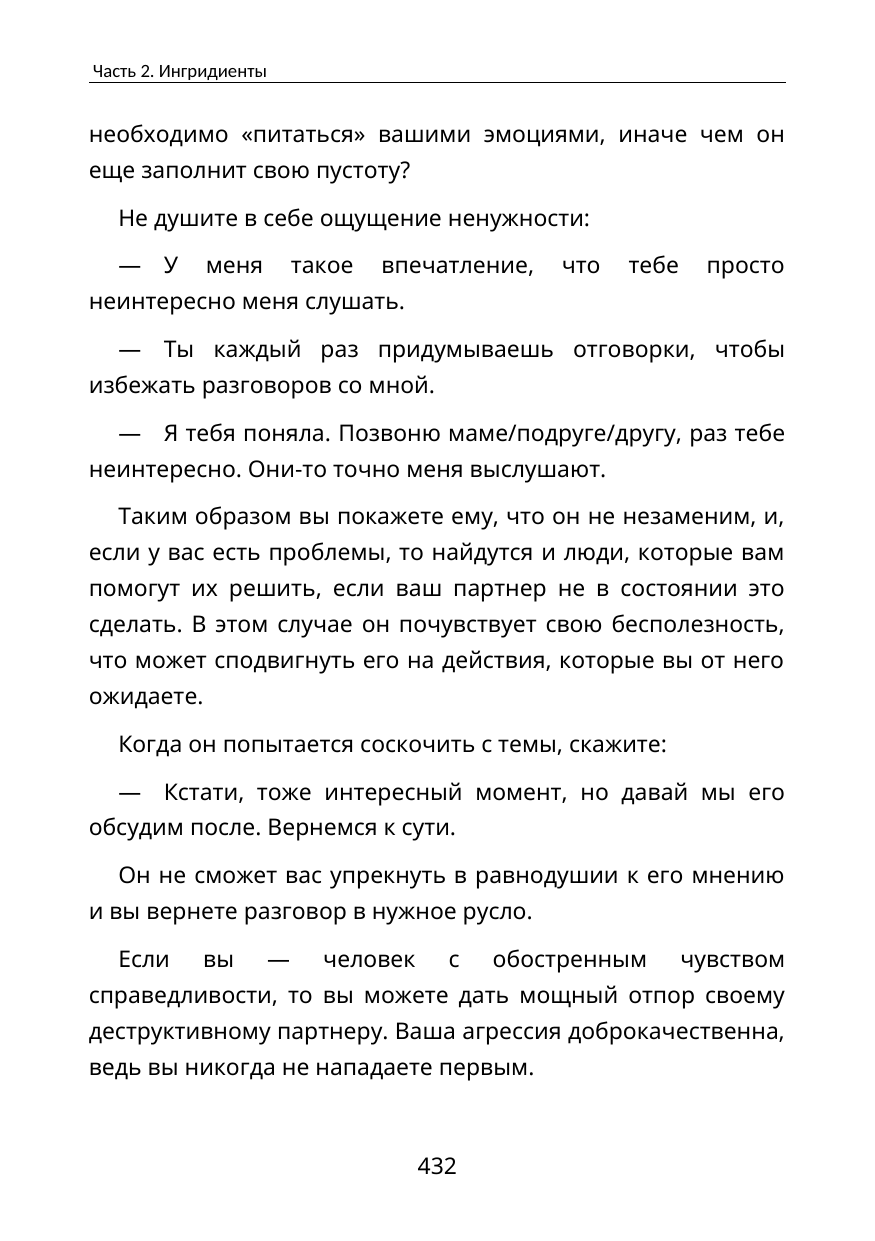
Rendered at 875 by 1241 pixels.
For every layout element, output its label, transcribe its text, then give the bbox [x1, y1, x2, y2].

list Я тебя поняла. Позвоню маме/подруге/другу, раз тебе неинтересно. Они-то точно меня выслушают. [88, 417, 786, 484]
text необходимо «питаться» вашими эмоциями, иначе чем он еще заполнит свою пустоту? [88, 118, 786, 185]
text Не душите в себе ощущение ненужности: [88, 202, 786, 233]
text Таким образом вы покажете ему, что он не незаменим, и, если у вас есть проблемы, то найдутся и люди, которые вам помогут их решить, если ваш партнер не в состоянии это сделать. В этом случае он почувствует свою бесполезность, что может сподвигнуть его на действия, которые вы от него ожидаете. [88, 500, 786, 711]
list У меня такое впечатление, что тебе просто неинтересно меня слушать. [88, 249, 786, 317]
text Он не сможет вас упрекнуть в равнодушии к его мнению и вы вернете разговор в нужное русло. [88, 859, 786, 926]
list Кстати, тоже интересный момент, но давай мы его обсудим после. Вернемся к сути. [88, 775, 786, 843]
text Когда он попытается соскочить с темы, скажите: [88, 728, 786, 759]
list Ты каждый раз придумываешь отговорки, чтобы избежать разговоров со мной. [88, 333, 786, 400]
text Если вы — человек с обостренным чувством справедливости, то вы можете дать мощный отпор своему деструктивному партнеру. Ваша агрессия доброкачественна, ведь вы никогда не нападаете первым. [88, 943, 786, 1082]
